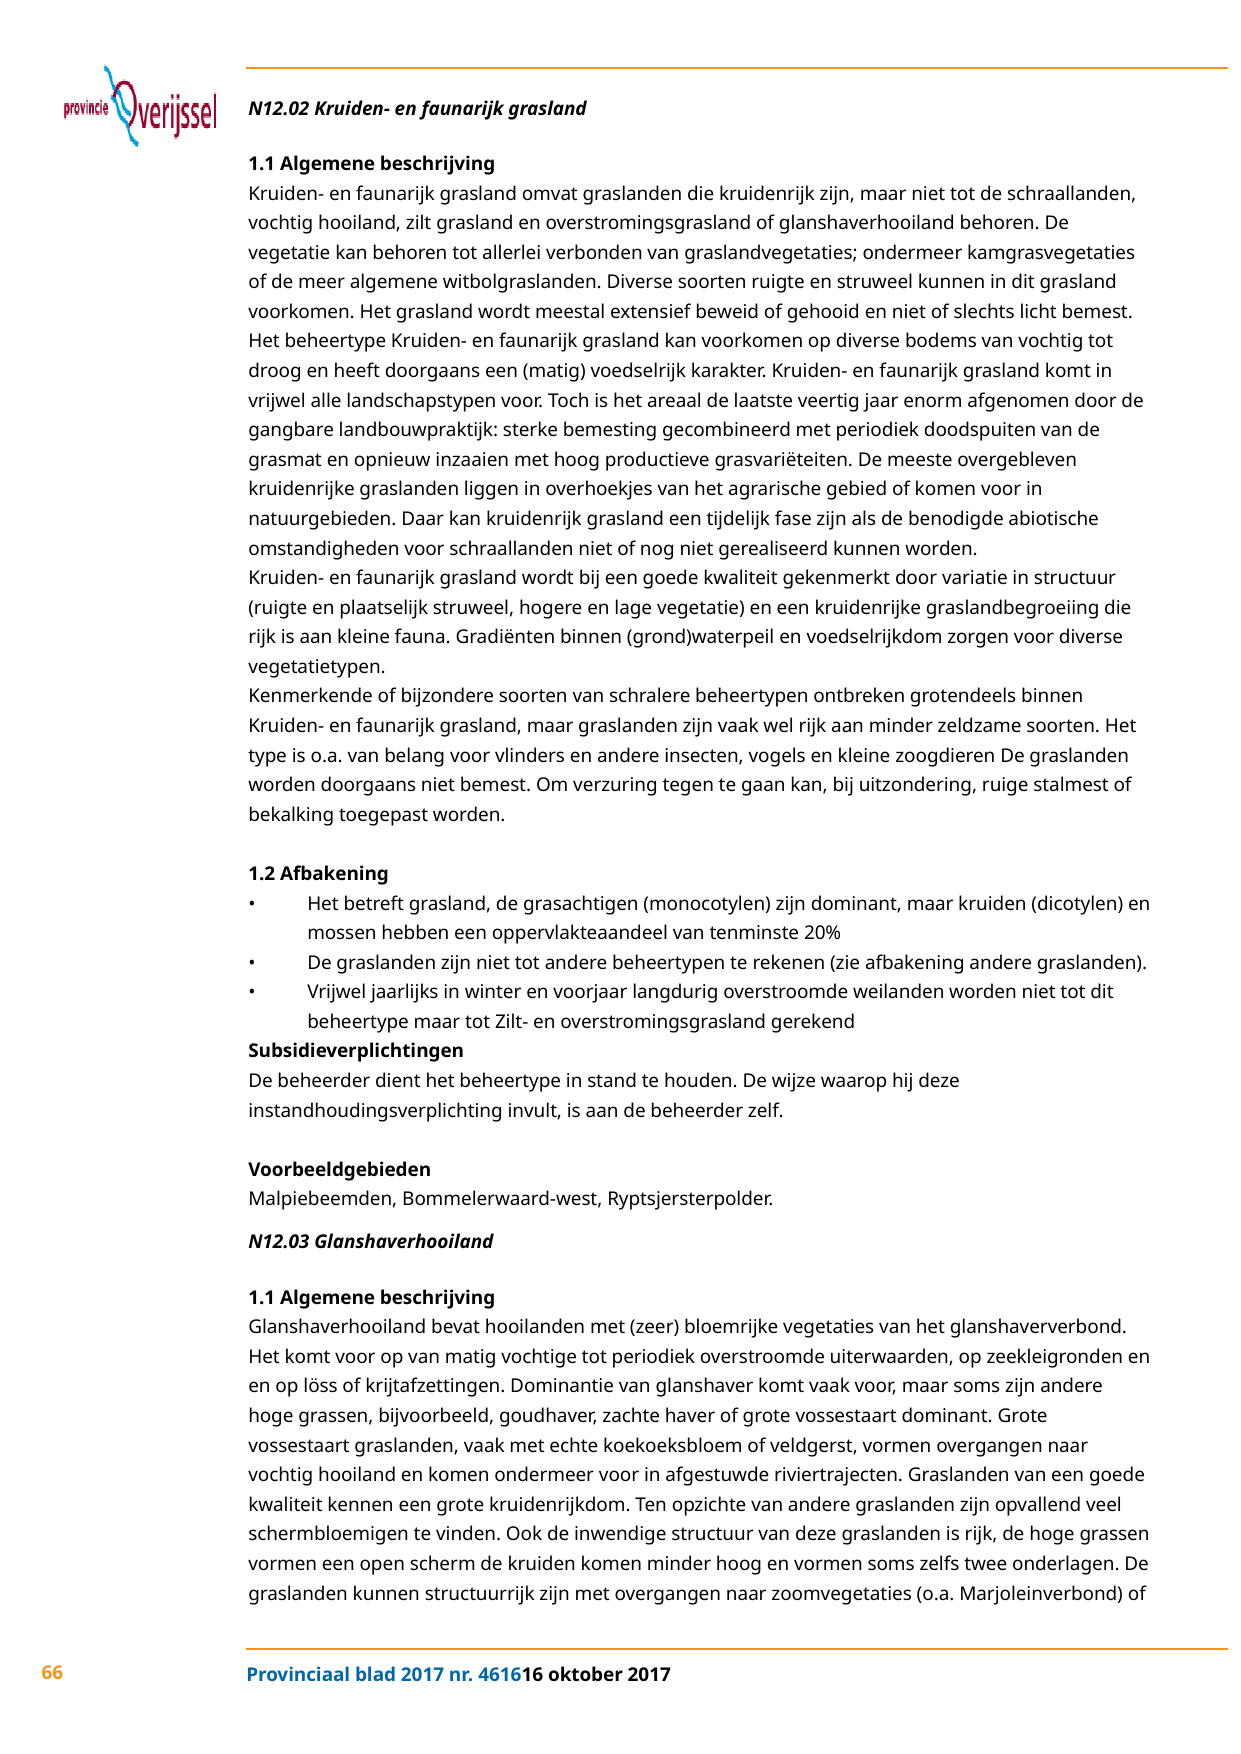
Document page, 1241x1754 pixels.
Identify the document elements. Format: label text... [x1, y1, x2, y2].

text 1.1 Algemene beschrijving [248, 1284, 1152, 1310]
text Kruiden- en faunarijk grasland omvat graslanden die kruidenrijk zijn, maar niet tot de schraallanden, vochtig hooiland, zilt grasland en overstromingsgrasland of glanshaverhooiland behoren. De vegetatie kan behoren tot allerlei verbonden van graslandvegetaties; ondermeer kamgrasvegetaties of de meer algemene witbolgraslanden. Diverse soorten ruigte en struweel kunnen in dit grasland voorkomen. Het grasland wordt meestal extensief beweid of gehooid en niet of slechts licht bemest. [248, 180, 1152, 324]
picture [41, 47, 231, 172]
text Subsidieverplichtingen [248, 1038, 1152, 1063]
text Kenmerkende of bijzondere soorten van schralere beheertypen ontbreken grotendeels binnen Kruiden- en faunarijk grasland, maar graslanden zijn vaak wel rijk aan minder zeldzame soorten. Het type is o.a. van belang voor vlinders en andere insecten, vogels en kleine zoogdieren De graslanden worden doorgaans niet bemest. Om verzuring tegen te gaan kan, bij uitzondering, ruige stalmest of bekalking toegepast worden. [248, 683, 1152, 827]
text 1.1 Algemene beschrijving [248, 150, 1152, 176]
text Voorbeeldgebieden [248, 1156, 1152, 1182]
text Het beheertype Kruiden- en faunarijk grasland kan voorkomen op diverse bodems van vochtig tot droog en heeft doorgaans een (matig) voedselrijk karakter. Kruiden- en faunarijk grasland komt in vrijwel alle landschapstypen voor. Toch is het areaal de laatste veertig jaar enorm afgenomen door de gangbare landbouwpraktijk: sterke bemesting gecombineerd met periodiek doodspuiten van de grasmat en opnieuw inzaaien met hoog productieve grasvariëteiten. De meeste overgebleven kruidenrijke graslanden liggen in overhoekjes van het agrarische gebied of komen voor in natuurgebieden. Daar kan kruidenrijk grasland een tijdelijk fase zijn als de benodigde abiotische omstandigheden voor schraallanden niet of nog niet gerealiseerd kunnen worden. [248, 328, 1152, 560]
list Vrijwel jaarlijks in winter en voorjaar langdurig overstroomde weilanden worden niet tot dit beheertype maar tot Zilt- en overstromingsgrasland gerekend [248, 978, 1152, 1034]
list De graslanden zijn niet tot andere beheertypen te rekenen (zie afbakening andere graslanden). [248, 949, 1152, 974]
text N12.02 Kruiden- en faunarijk grasland [248, 95, 1152, 121]
text Kruiden- en faunarijk grasland wordt bij een goede kwaliteit gekenmerkt door variatie in structuur (ruigte en plaatselijk struweel, hogere en lage vegetatie) en een kruidenrijke graslandbegroeiing die rijk is aan kleine fauna. Gradiënten binnen (grond)waterpeil en voedselrijkdom zorgen voor diverse vegetatietypen. [248, 564, 1152, 679]
text 1.2 Afbakening [248, 860, 1152, 886]
text Malpiebeemden, Bommelerwaard-west, Ryptsjersterpolder. [248, 1186, 1152, 1211]
text Glanshaverhooiland bevat hooilanden met (zeer) bloemrijke vegetaties van het glanshaververbond. Het komt voor op van matig vochtige tot periodiek overstroomde uiterwaarden, op zeekleigronden en en op löss of krijtafzettingen. Dominantie van glanshaver komt vaak voor, maar soms zijn andere hoge grassen, bijvoorbeeld, goudhaver, zachte haver of grote vossestaart dominant. Grote vossestaart graslanden, vaak met echte koekoeksbloem of veldgerst, vormen overgangen naar vochtig hooiland en komen ondermeer voor in afgestuwde riviertrajecten. Graslanden van een goede kwaliteit kennen een grote kruidenrijkdom. Ten opzichte van andere graslanden zijn opvallend veel schermbloemigen te vinden. Ook de inwendige structuur van deze graslanden is rijk, de hoge grassen vormen een open scherm de kruiden komen minder hoog en vormen soms zelfs twee onderlagen. De graslanden kunnen structuurrijk zijn met overgangen naar zoomvegetaties (o.a. Marjoleinverbond) of [248, 1313, 1152, 1606]
list Het betreft grasland, de grasachtigen (monocotylen) zijn dominant, maar kruiden (dicotylen) en mossen hebben een oppervlakteaandeel van tenminste 20% [248, 890, 1152, 945]
text De beheerder dient het beheertype in stand te houden. De wijze waarop hij deze instandhoudingsverplichting invult, is aan de beheerder zelf. [248, 1067, 1152, 1122]
text N12.03 Glanshaverhooiland [248, 1229, 1152, 1254]
